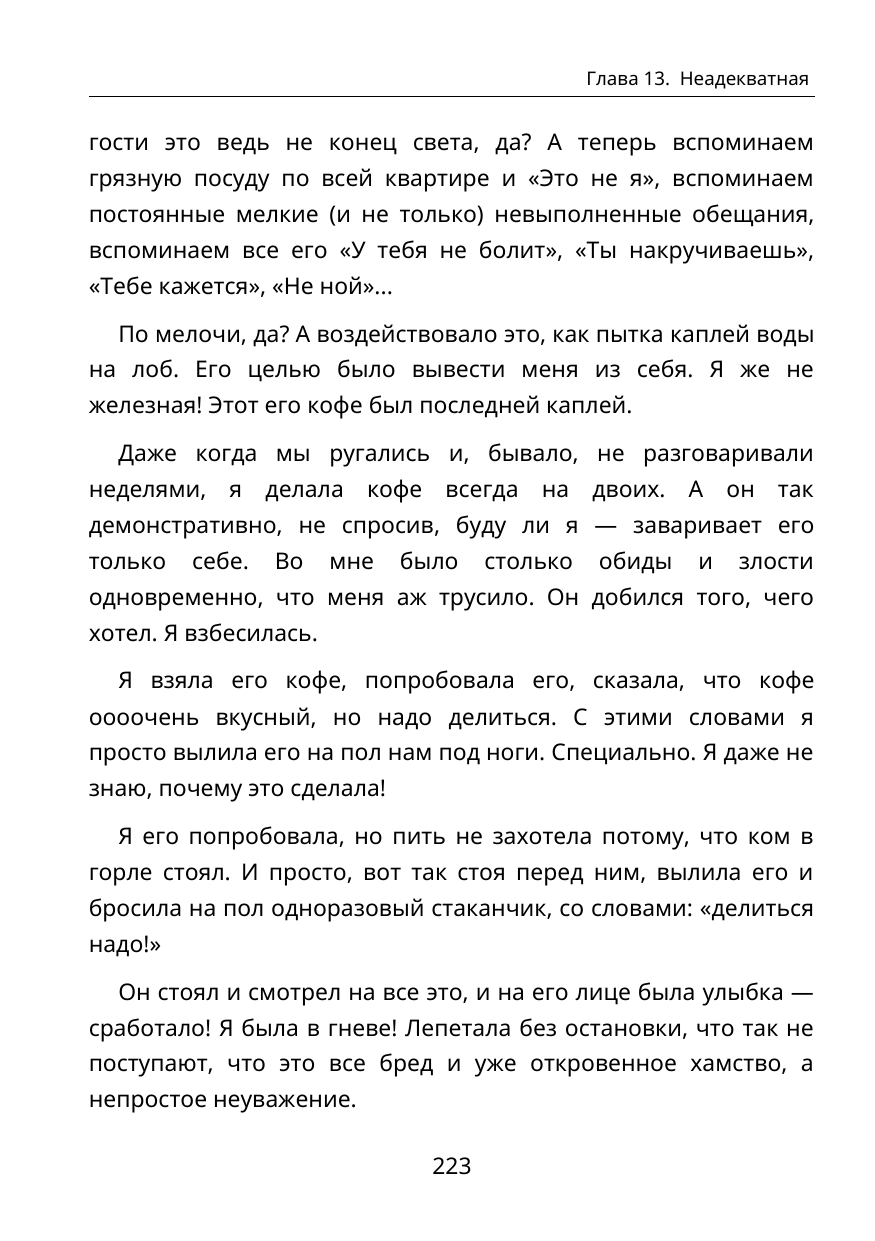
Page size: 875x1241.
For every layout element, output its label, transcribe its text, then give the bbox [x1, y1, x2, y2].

text гости это ведь не конец света, да? А теперь вспоминаем грязную посуду по всей квартире и «Это не я», вспоминаем постоянные мелкие (и не только) невыполненные обещания, вспоминаем все его «У тебя не болит», «Ты накручиваешь», «Тебе кажется», «Не ной»... [88, 126, 815, 301]
text По мелочи, да? А воздействовало это, как пытка каплей воды на лоб. Его целью было вывести меня из себя. Я же не железная! Этот его кофе был последней каплей. [88, 317, 815, 421]
text Даже когда мы ругались и, бывало, не разговаривали неделями, я делала кофе всегда на двоих. А он так демонстративно, не спросив, буду ли я — заваривает его только себе. Во мне было столько обиды и злости одновременно, что меня аж трусило. Он добился того, чего хотел. Я взбесилась. [88, 437, 815, 648]
text Он стоял и смотрел на все это, и на его лице была улыбка — сработало! Я была в гневе! Лепетала без остановки, что так не поступают, что это все бред и уже откровенное хамство, а непростое неуважение. [88, 976, 815, 1114]
text Я взяла его кофе, попробовала его, сказала, что кофе оооочень вкусный, но надо делиться. С этими словами я просто вылила его на пол нам под ноги. Специально. Я даже не знаю, почему это сделала! [88, 664, 815, 803]
text Я его попробовала, но пить не захотела потому, что ком в горле стоял. И просто, вот так стоя перед ним, вылила его и бросила на пол одноразовый стаканчик, со словами: «делиться надо!» [88, 820, 815, 959]
